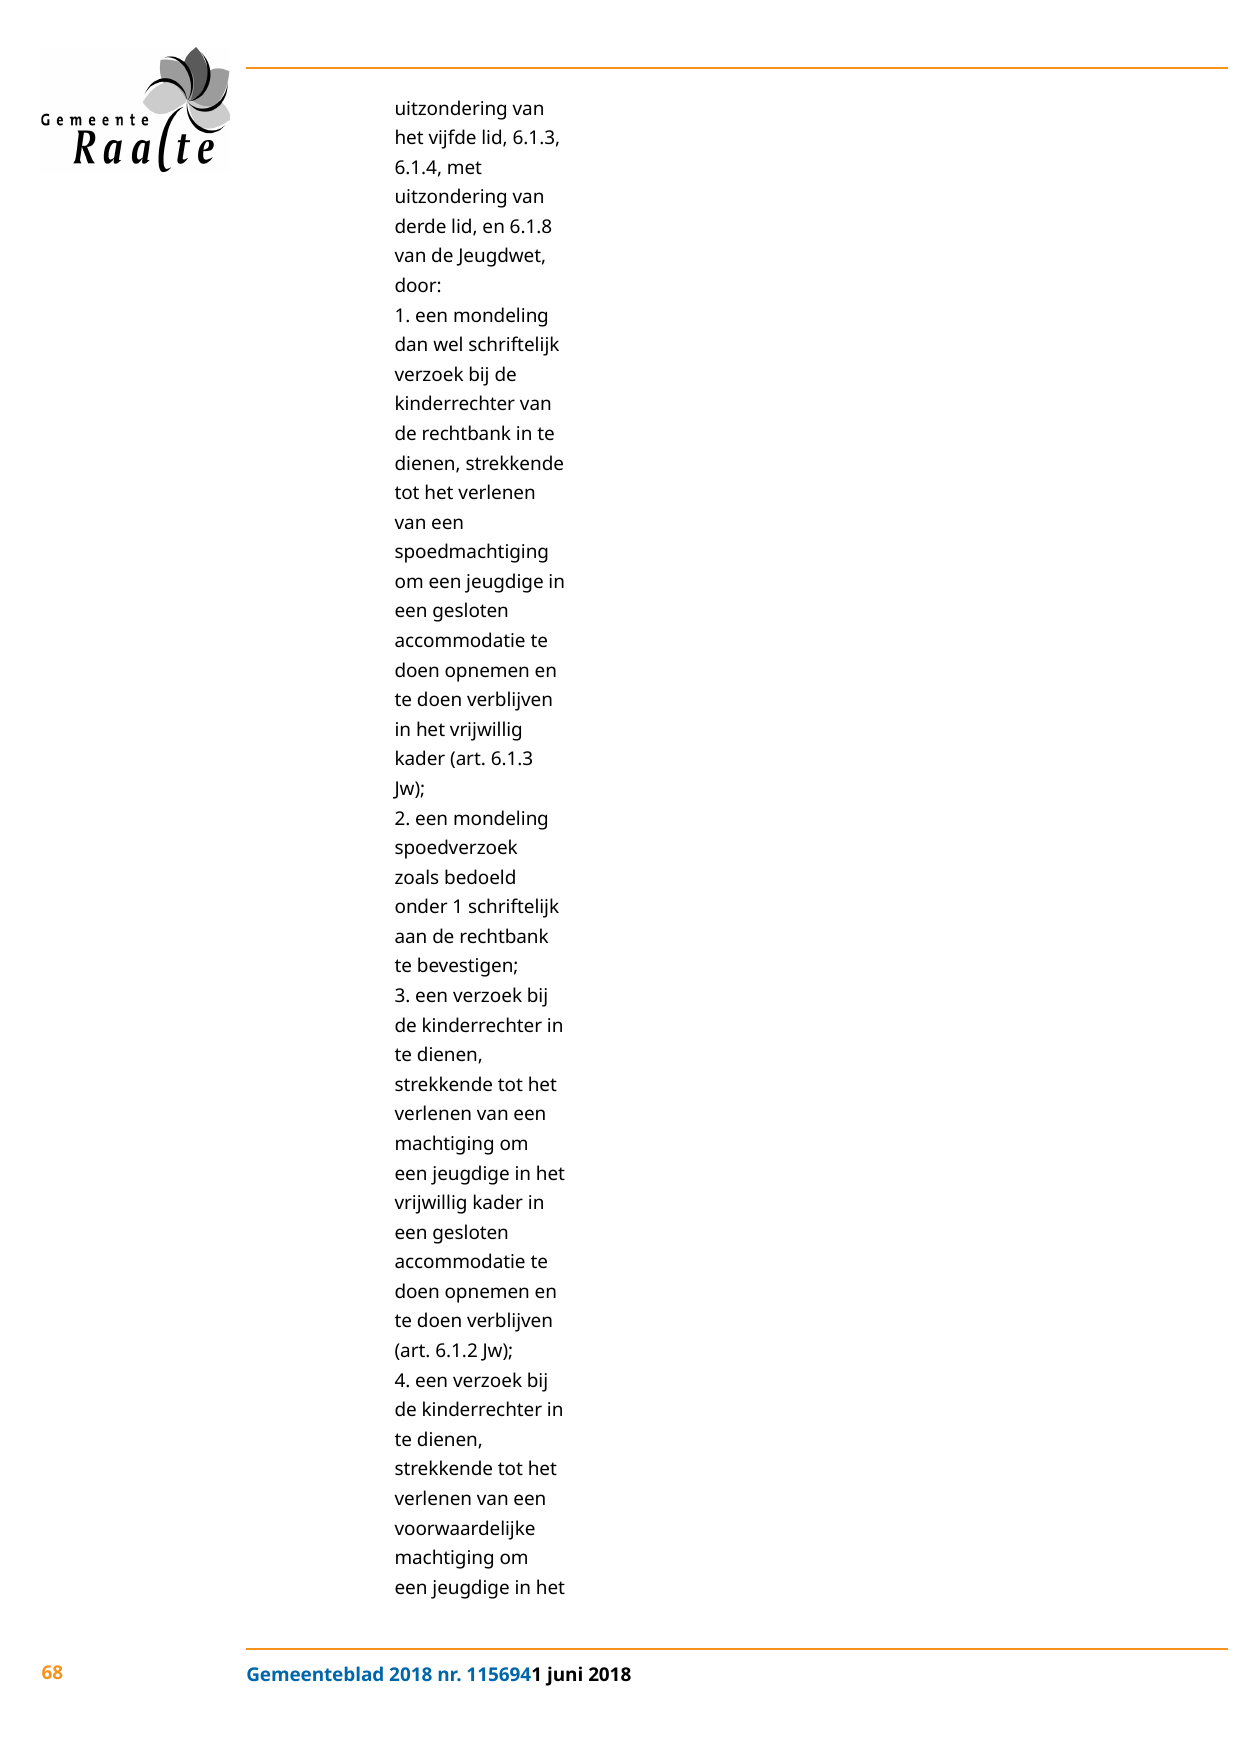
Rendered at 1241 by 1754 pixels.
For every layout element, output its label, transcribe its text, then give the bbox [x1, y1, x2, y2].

table_cell [248, 95, 394, 1600]
table_cell [859, 95, 1005, 1600]
table_cell [713, 95, 859, 1600]
table_cell uitzondering van het vijfde lid, 6.1.3, 6.1.4, met uitzondering van derde lid, en 6.1.8 van de Jeugdwet, door: 1. een mondeling dan wel schriftelijk verzoek bij de kinderrechter van de rechtbank in te dienen, strekkende tot het verlenen van een spoedmachtiging om een jeugdige in een gesloten accommodatie te doen opnemen en te doen verblijven in het vrijwillig kader (art. 6.1.3 Jw); 2. een mondeling spoedverzoek zoals bedoeld onder 1 schriftelijk aan de rechtbank te bevestigen; 3. een verzoek bij de kinderrechter in te dienen, strekkende tot het verlenen van een machtiging om een jeugdige in het vrijwillig kader in een gesloten accommodatie te doen opnemen en te doen verblijven (art. 6.1.2 Jw); 4. een verzoek bij de kinderrechter in te dienen, strekkende tot het verlenen van een voorwaardelijke machtiging om een jeugdige in het [394, 95, 566, 1600]
table_cell [566, 95, 712, 1600]
picture [41, 47, 231, 172]
table_cell [1005, 95, 1152, 1600]
